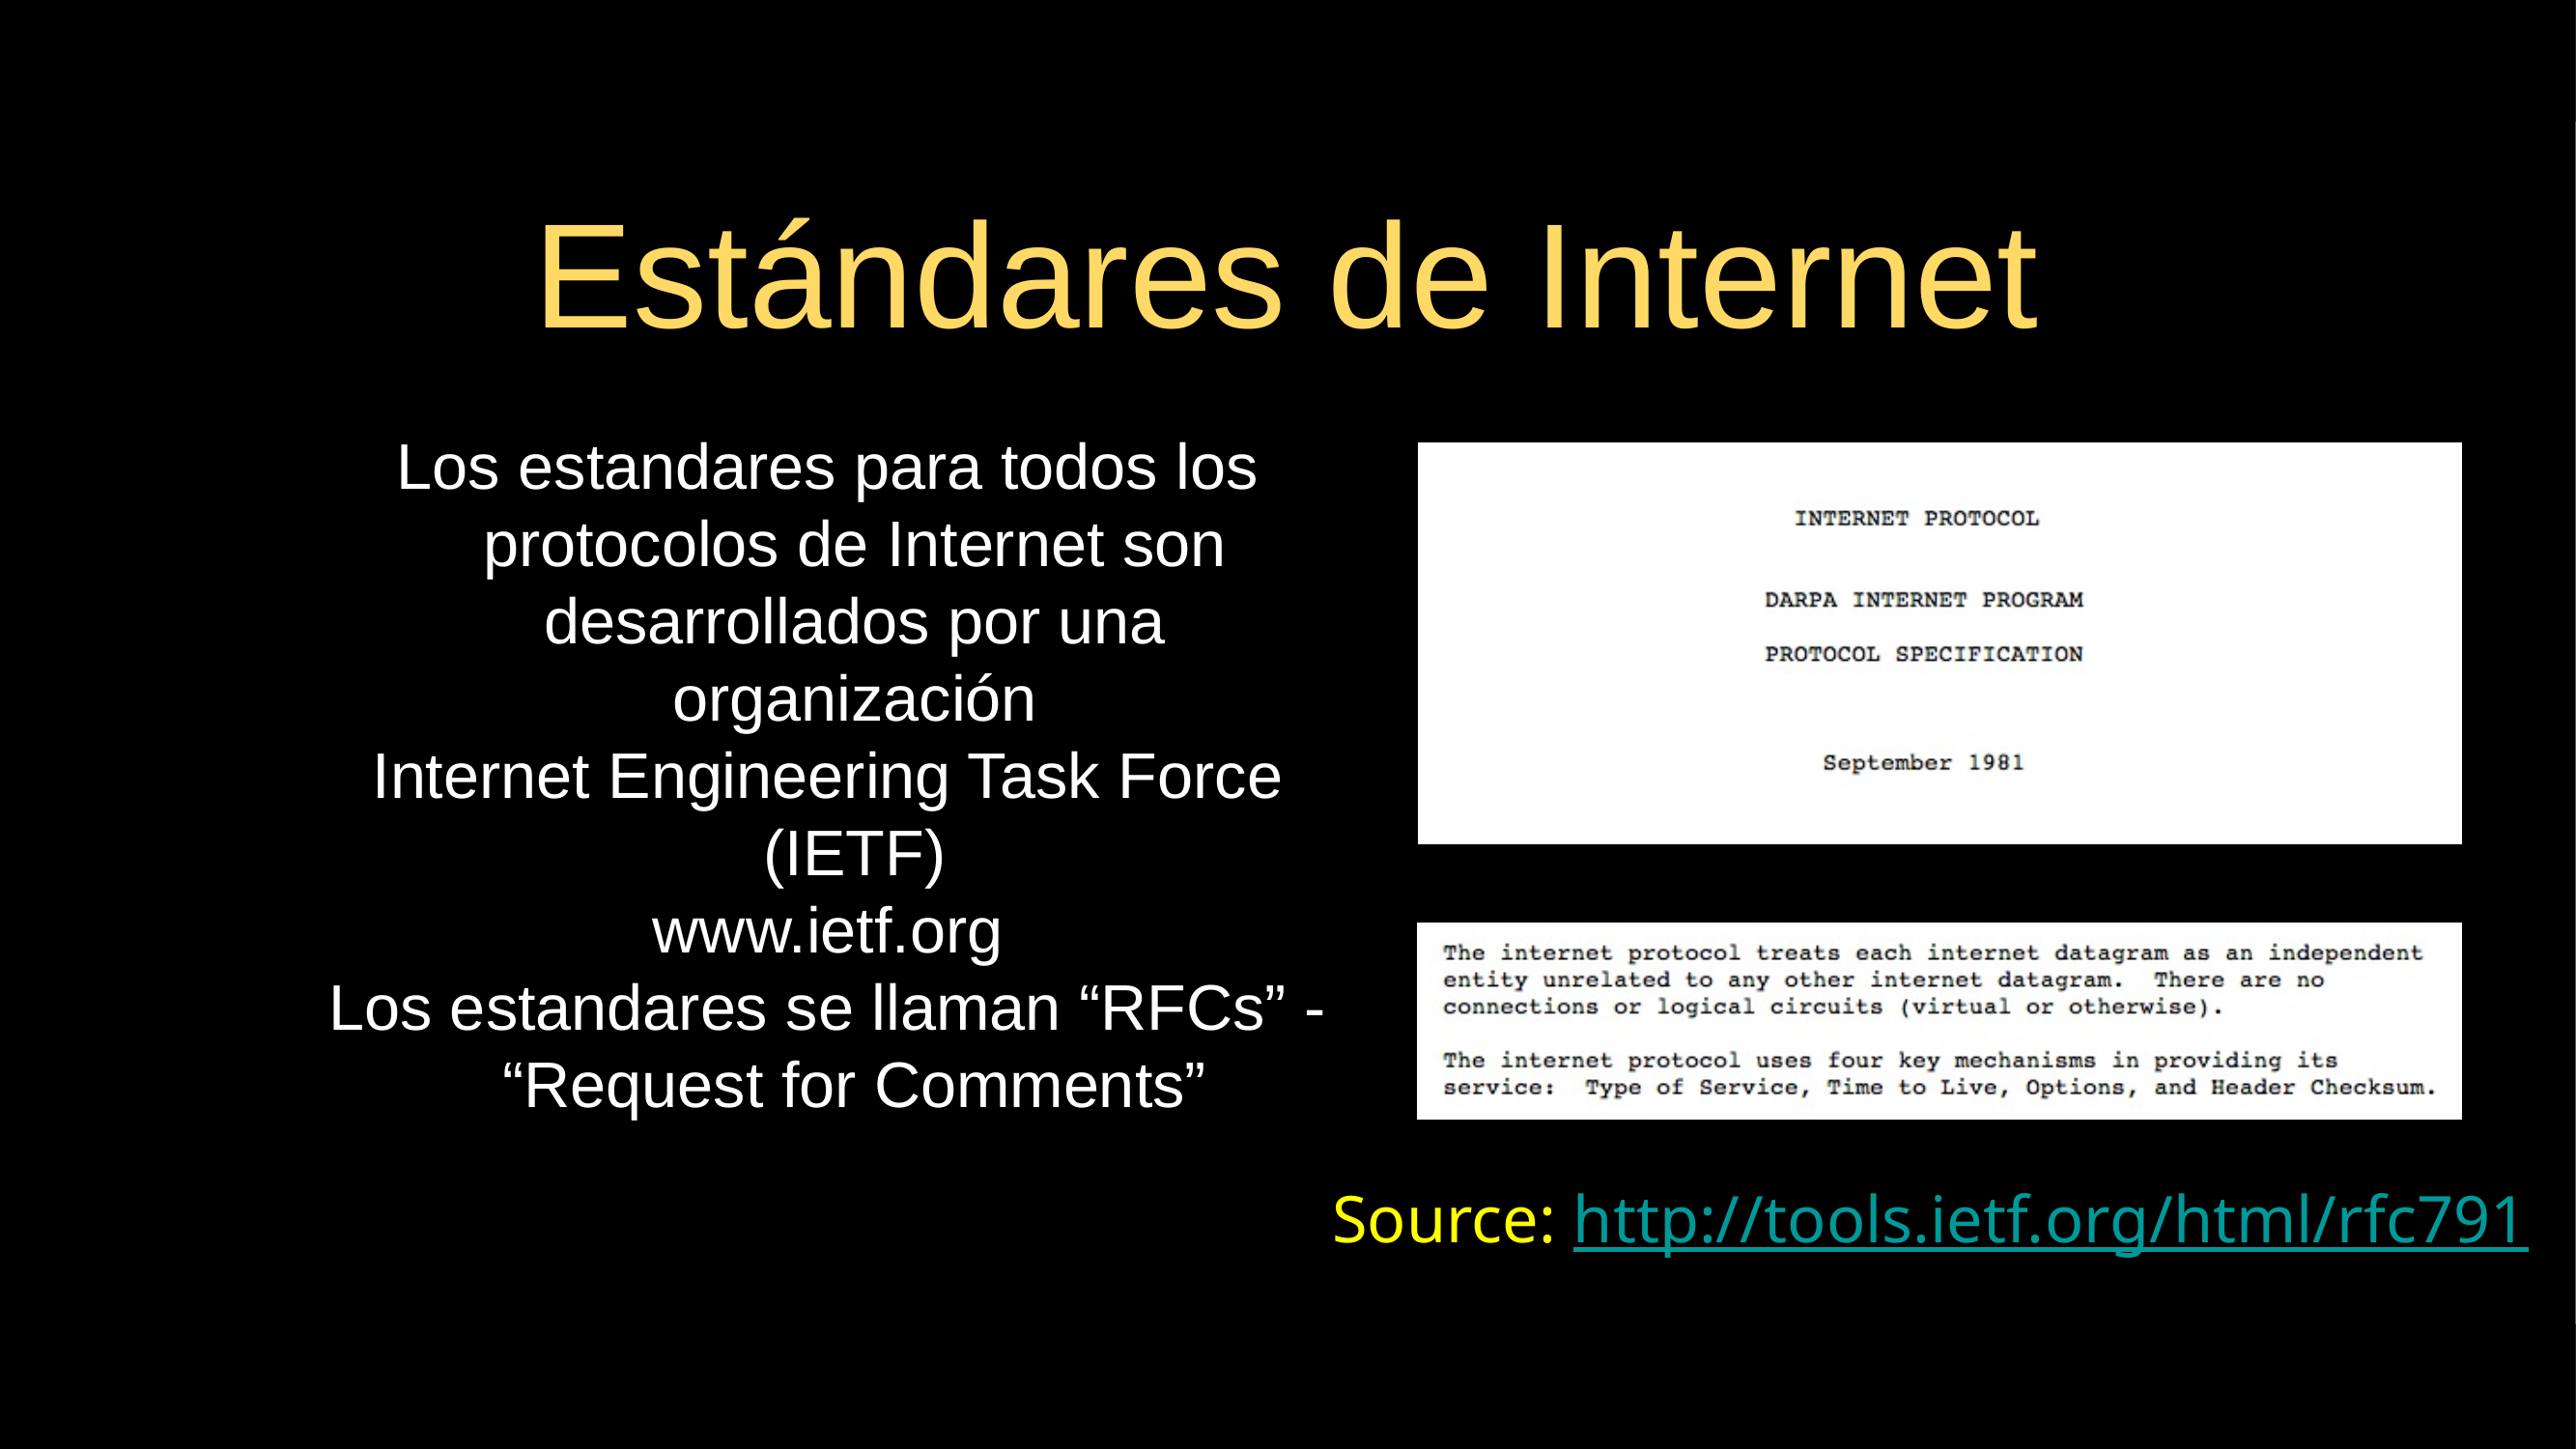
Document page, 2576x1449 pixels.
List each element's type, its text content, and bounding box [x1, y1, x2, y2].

picture [1417, 923, 2462, 1120]
picture [1418, 442, 2462, 844]
title Estándares de Internet [183, 133, 2391, 403]
text_box Source: http://tools.ietf.org/html/rfc791 [1331, 1178, 2546, 1266]
list Los estandares para todos los protocolos de Internet son desarrollados por una organización Internet Engineering Task Force (IETF) www.ietf.org Los estandares se llaman “RFCs” - “Request for Comments” [239, 411, 1352, 1261]
